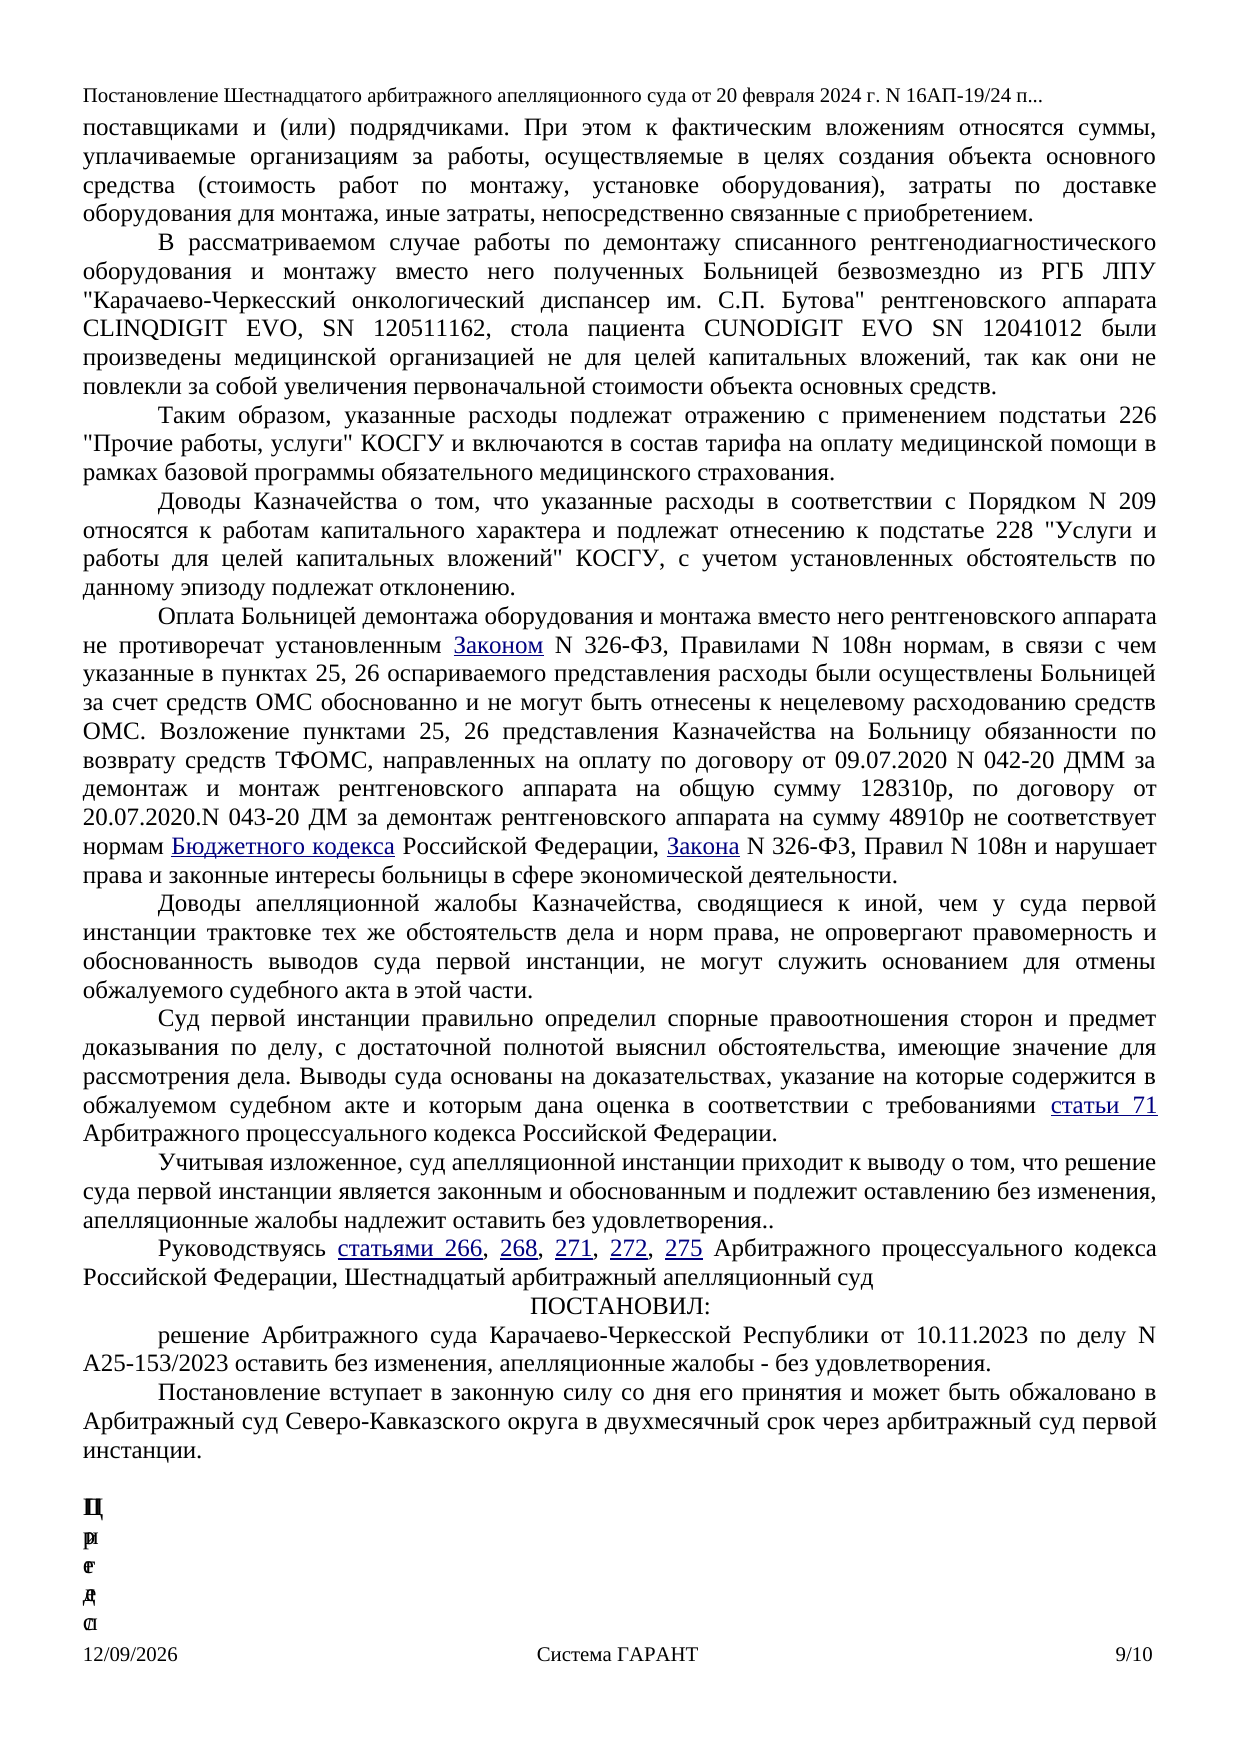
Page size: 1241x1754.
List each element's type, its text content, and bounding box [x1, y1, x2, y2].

text Постановление вступает в законную силу со дня его принятия и может быть обжаловано в Арбитражный суд Северо-Кавказского округа в двухмесячный срок через арбитражный суд первой инстанции. [83, 1377, 1157, 1463]
text Доводы апелляционной жалобы Казначейства, сводящиеся к иной, чем у суда первой инстанции трактовке тех же обстоятельств дела и норм права, не опровергают правомерность и обоснованность выводов суда первой инстанции, не могут служить основанием для отмены обжалуемого судебного акта в этой части. [83, 888, 1157, 1003]
text Суд первой инстанции правильно определил спорные правоотношения сторон и предмет доказывания по делу, с достаточной полнотой выяснил обстоятельства, имеющие значение для рассмотрения дела. Выводы суда основаны на доказательствах, указание на которые содержится в обжалуемом судебном акте и которым дана оценка в соответствии с требованиями статьи 71 Арбитражного процессуального кодекса Российской Федерации. [83, 1003, 1157, 1147]
text Оплата Больницей демонтажа оборудования и монтажа вместо него рентгеновского аппарата не противоречат установленным Законом N 326-ФЗ, Правилами N 108н нормам, в связи с чем указанные в пунктах 25, 26 оспариваемого представления расходы были осуществлены Больницей за счет средств ОМС обоснованно и не могут быть отнесены к нецелевому расходованию средств ОМС. Возложение пунктами 25, 26 представления Казначейства на Больницу обязанности по возврату средств ТФОМС, направленных на оплату по договору от 09.07.2020 N 042-20 ДММ за демонтаж и монтаж рентгеновского аппарата на общую сумму 128310р, по договору от 20.07.2020.N 043-20 ДМ за демонтаж рентгеновского аппарата на сумму 48910р не соответствует нормам Бюджетного кодекса Российской Федерации, Закона N 326-ФЗ, Правил N 108н и нарушает права и законные интересы больницы в сфере экономической деятельности. [83, 601, 1157, 888]
text Руководствуясь статьями 266, 268, 271, 272, 275 Арбитражного процессуального кодекса Российской Федерации, Шестнадцатый арбитражный апелляционный суд [83, 1233, 1157, 1291]
text решение Арбитражного суда Карачаево-Черкесской Республики от 10.11.2023 по делу N А25-153/2023 оставить без изменения, апелляционные жалобы - без удовлетворения. [83, 1320, 1157, 1377]
text Учитывая изложенное, суд апелляционной инстанции приходит к выводу о том, что решение суда первой инстанции является законным и обоснованным и подлежит оставлению без изменения, апелляционные жалобы надлежит оставить без удовлетворения.. [83, 1147, 1157, 1233]
text В рассматриваемом случае работы по демонтажу списанного рентгенодиагностического оборудования и монтажу вместо него полученных Больницей безвозмездно из РГБ ЛПУ "Карачаево-Черкесский онкологический диспансер им. С.П. Бутова" рентгеновского аппарата CLINQDIGIT EVO, SN 120511162, стола пациента CUNODIGIT EVO SN 12041012 были произведены медицинской организацией не для целей капитальных вложений, так как они не повлекли за собой увеличения первоначальной стоимости объекта основных средств. [83, 227, 1157, 400]
text поставщиками и (или) подрядчиками. При этом к фактическим вложениям относятся суммы, уплачиваемые организациям за работы, осуществляемые в целях создания объекта основного средства (стоимость работ по монтажу, установке оборудования), затраты по доставке оборудования для монтажа, иные затраты, непосредственно связанные с приобретением. [83, 112, 1157, 227]
text Доводы Казначейства о том, что указанные расходы в соответствии с Порядком N 209 относятся к работам капитального характера и подлежат отнесению к подстатье 228 "Услуги и работы для целей капитальных вложений" КОСГУ, с учетом установленных обстоятельств по данному эпизоду подлежат отклонению. [83, 486, 1157, 601]
text Таким образом, указанные расходы подлежат отражению с применением подстатьи 226 "Прочие работы, услуги" КОСГУ и включаются в состав тарифа на оплату медицинской помощи в рамках базовой программы обязательного медицинского страхования. [83, 400, 1157, 486]
text ПОСТАНОВИЛ: [83, 1291, 1157, 1320]
